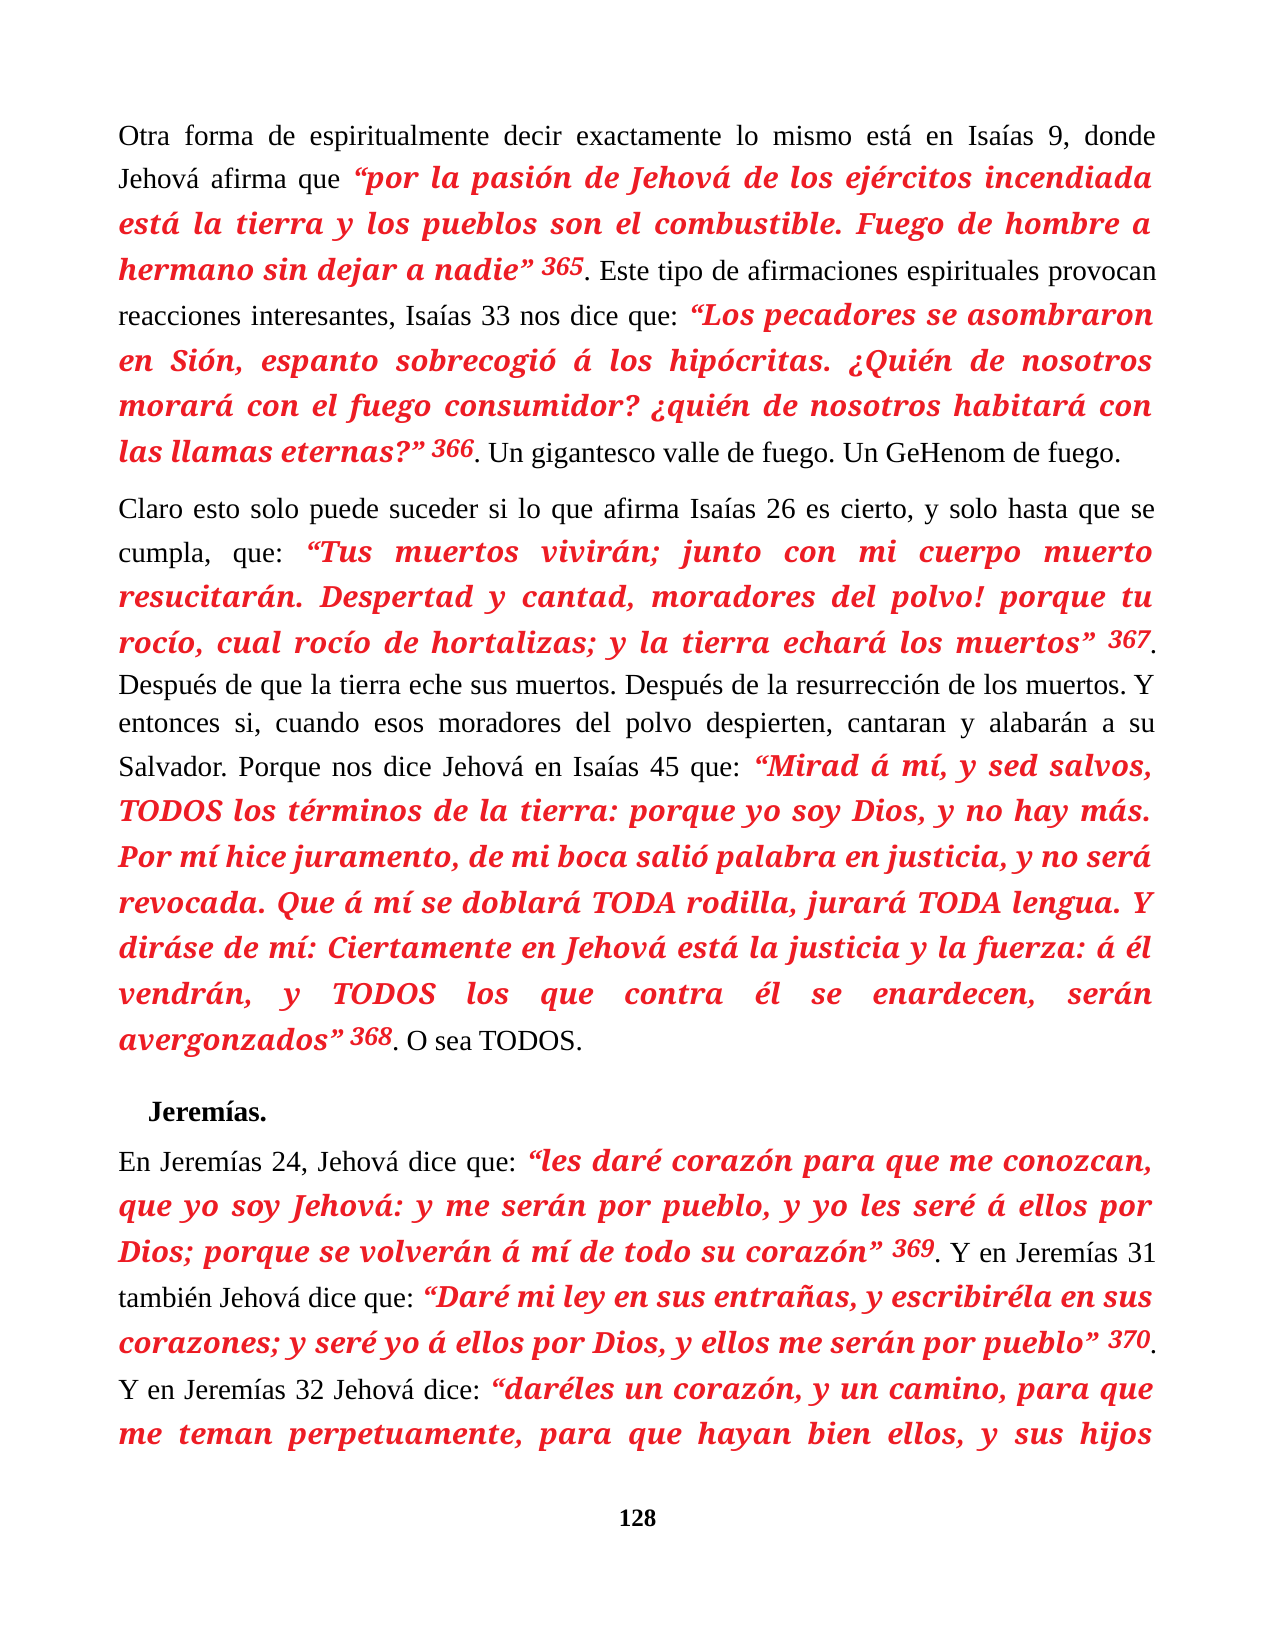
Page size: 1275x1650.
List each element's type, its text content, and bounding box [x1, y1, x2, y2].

text Otra forma de espiritualmente decir exactamente lo mismo está en Isaías 9, donde Jehová afirma que “por la pasión de Jehová de los ejércitos incendiada está la tierra y los pueblos son el combustible. Fuego de hombre a hermano sin dejar a nadie” . Este tipo de afirmaciones espirituales provocan reacciones interesantes, Isaías 33 nos dice que: “Los pecadores se asombraron en Sión, espanto sobrecogió á los hipócritas. ¿Quién de nosotros morará con el fuego consumidor? ¿quién de nosotros habitará con las llamas eternas?” . Un gigantesco valle de fuego. Un GeHenom de fuego. [118, 118, 1157, 471]
text En Jeremías 24, Jehová dice que: “les daré corazón para que me conozcan, que yo soy Jehová: y me serán por pueblo, y yo les seré á ellos por Dios; porque se volverán á mí de todo su corazón” . Y en Jeremías 31 también Jehová dice que: “Daré mi ley en sus entrañas, y escribiréla en sus corazones; y seré yo á ellos por Dios, y ellos me serán por pueblo” . Y en Jeremías 32 Jehová dice: “daréles un corazón, y un camino, para que me teman perpetuamente, para que hayan bien ellos, y sus hijos [118, 1140, 1157, 1453]
text Claro esto solo puede suceder si lo que afirma Isaías 26 es cierto, y solo hasta que se cumpla, que: “Tus muertos vivirán; junto con mi cuerpo muerto resucitarán. ­Despertad y cantad, moradores del polvo! porque tu rocío, cual rocío de hortalizas; y la tierra echará los muertos” . Después de que la tierra eche sus muertos. Después de la resurrección de los muertos. Y entonces si, cuando esos moradores del polvo despierten, cantaran y alabarán a su Salvador. Porque nos dice Jehová en Isaías 45 que: “Mirad á mí, y sed salvos, TODOS los términos de la tierra: porque yo soy Dios, y no hay más. Por mí hice juramento, de mi boca salió palabra en justicia, y no será revocada. Que á mí se doblará TODA rodilla, jurará TODA lengua. Y diráse de mí: Ciertamente en Jehová está la justicia y la fuerza: á él vendrán, y TODOS los que contra él se enardecen, serán avergonzados” . O sea TODOS. [118, 492, 1157, 1058]
subtitle Jeremías. [148, 1093, 1157, 1127]
